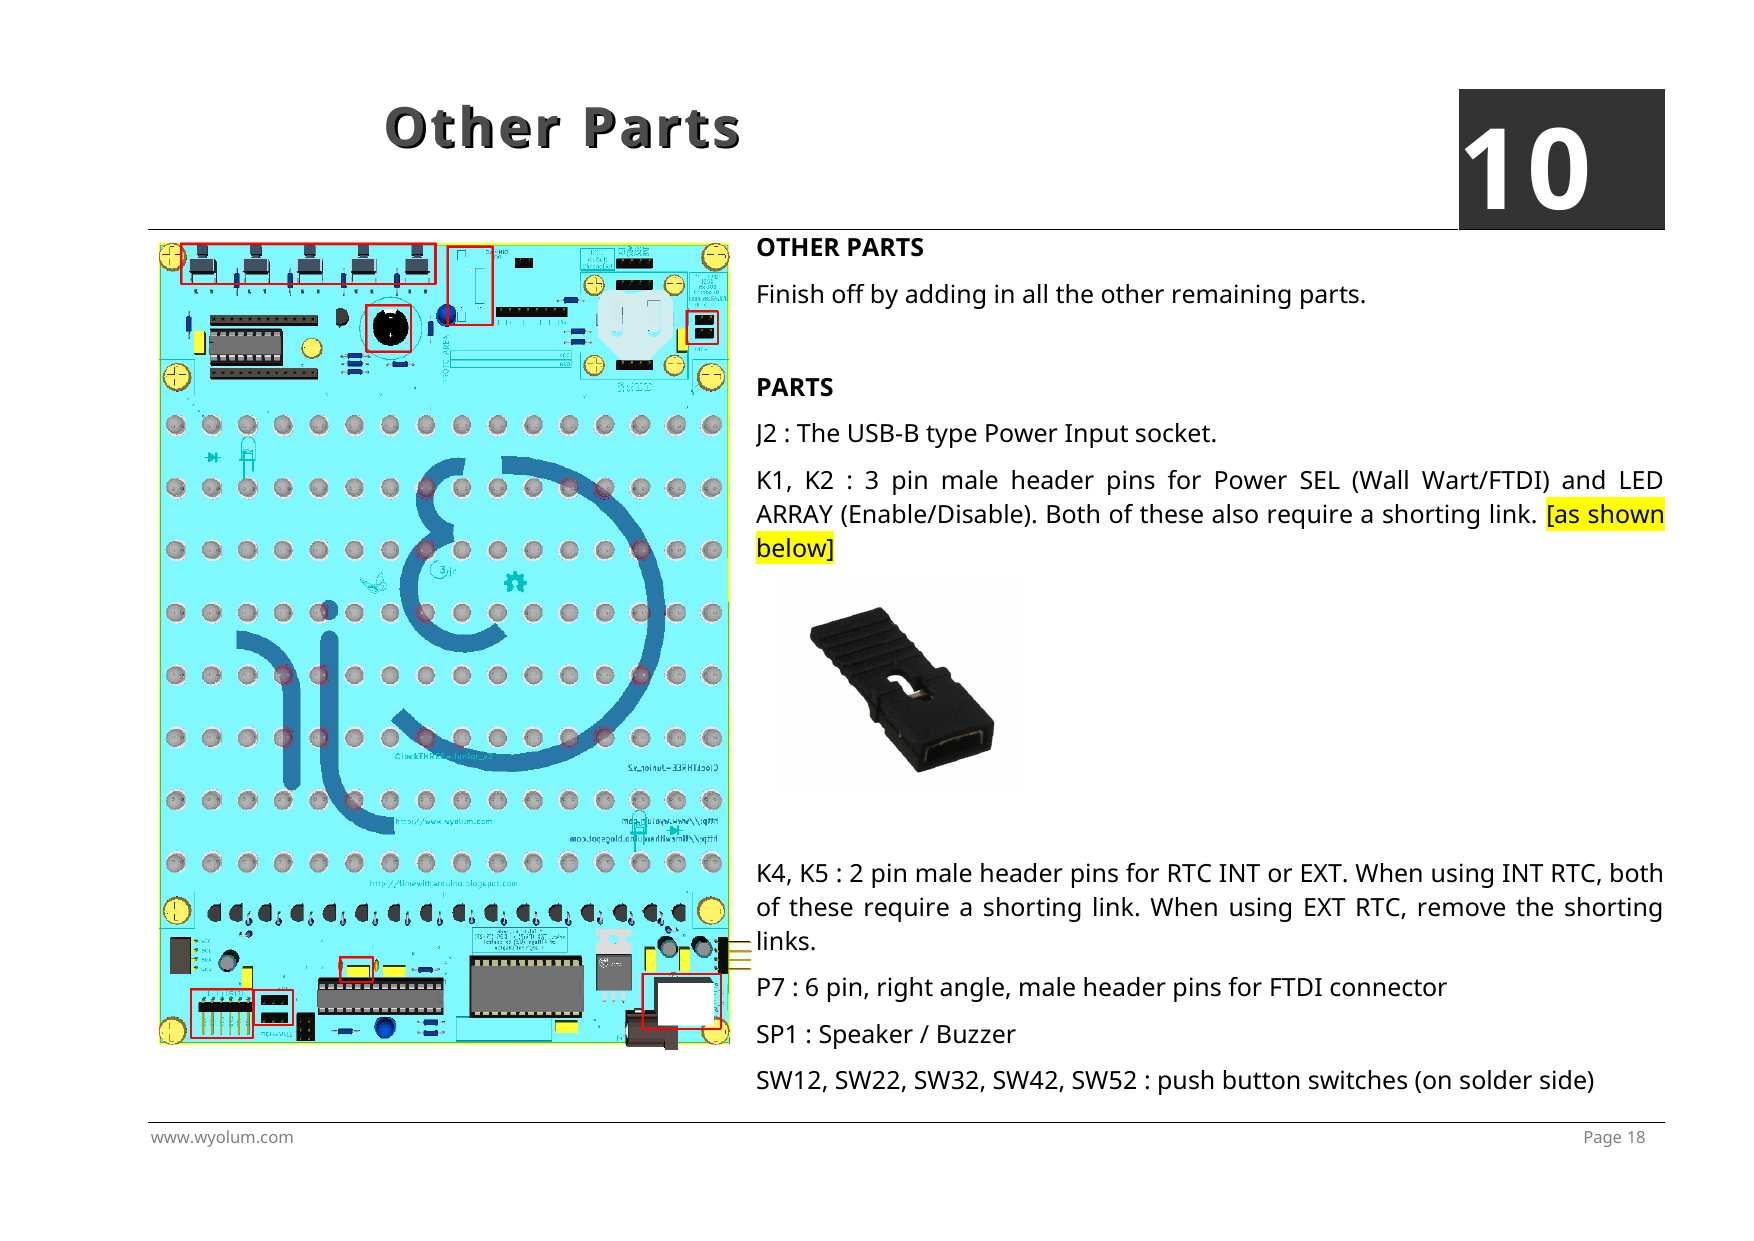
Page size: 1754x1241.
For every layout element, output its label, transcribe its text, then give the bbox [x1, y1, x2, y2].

table_cell [148, 183, 354, 229]
picture [147, 230, 756, 1067]
table_header Other Parts [354, 89, 1458, 183]
table_header OTHER PARTS Finish off by adding in all the other remaining parts. PARTS J2 : The USB-B type Power Input socket. K1, K2 : 3 pin male header pins for Power SEL (Wall Wart/FTDI) and LED ARRAY (Enable/Disable). Both of these also require a shorting link. [as shown below] K4, K5 : 2 pin male header pins for RTC INT or EXT. When using INT RTC, both of these require a shorting link. When using EXT RTC, remove the shorting links. P7 : 6 pin, right angle, male header pins for FTDI connector SP1 : Speaker / Buzzer SW12, SW22, SW32, SW42, SW52 : push button switches (on solder side) [756, 230, 1665, 1097]
picture [777, 581, 1024, 791]
table_header [148, 1067, 756, 1097]
table_cell [354, 183, 1458, 229]
table_header [148, 89, 354, 183]
table_header 10 [1459, 89, 1665, 229]
